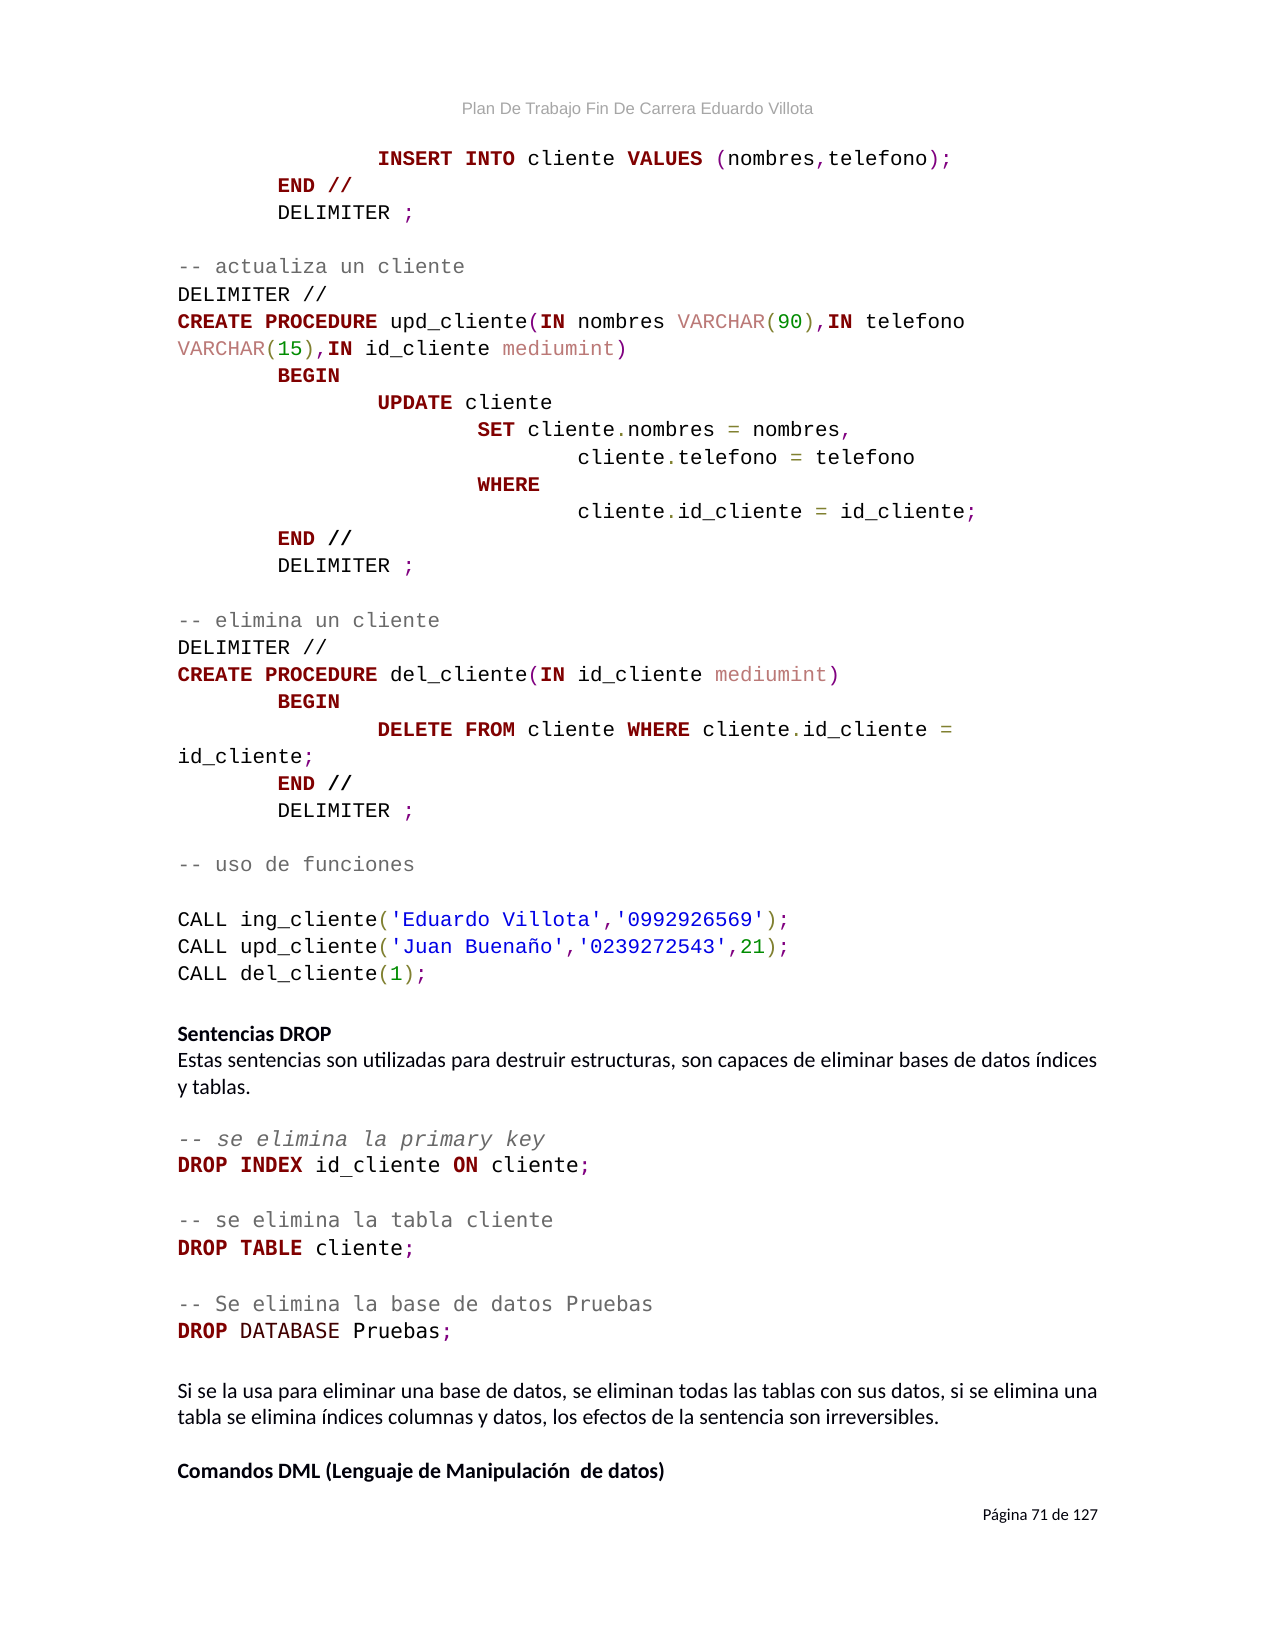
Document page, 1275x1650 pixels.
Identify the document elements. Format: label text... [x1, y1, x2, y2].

text cliente.telefono = telefono [177, 447, 1098, 470]
text -- se elimina la tabla cliente [177, 1208, 1098, 1233]
text SET cliente.nombres = nombres, [177, 419, 1098, 443]
text DROP INDEX id_cliente ON cliente; [177, 1153, 1098, 1177]
text END // [177, 175, 1098, 198]
text BEGIN [177, 365, 1098, 389]
text -- se elimina la primary key [177, 1128, 1098, 1153]
text DELIMITER // [177, 637, 1098, 661]
text DROP DATABASE Pruebas; [177, 1319, 1098, 1344]
text CREATE PROCEDURE upd_cliente(IN nombres VARCHAR(90),IN telefono VARCHAR(15),IN id_cliente mediumint) [177, 311, 1098, 362]
text Estas sentencias son utilizadas para destruir estructuras, son capaces de eliminar bases de datos índices y tablas. [177, 1047, 1098, 1100]
text BEGIN [177, 691, 1098, 715]
text INSERT INTO cliente VALUES (nombres,telefono); [177, 148, 1098, 171]
text cliente.id_cliente = id_cliente; [177, 501, 1098, 525]
text DELETE FROM cliente WHERE cliente.id_cliente = id_cliente; [177, 718, 1098, 769]
text END // [177, 773, 1098, 797]
text CALL del_cliente(1); [177, 963, 1098, 987]
text END // [177, 528, 1098, 552]
text Sentencias DROP [177, 1020, 1098, 1047]
text UPDATE cliente [177, 392, 1098, 416]
text -- uso de funciones [177, 854, 1098, 878]
text DELIMITER ; [177, 555, 1098, 579]
text CALL upd_cliente('Juan Buenaño','0239272543',21); [177, 936, 1098, 960]
text Comandos DML (Lenguaje de Manipulación de datos) [177, 1457, 1098, 1483]
text DROP TABLE cliente; [177, 1236, 1098, 1260]
text -- actualiza un cliente [177, 256, 1098, 280]
text Si se la usa para eliminar una base de datos, se eliminan todas las tablas con sus datos, si se elimina una tabla se elimina índices columnas y datos, los efectos de la sentencia son irreversibles. [177, 1377, 1098, 1430]
text -- Se elimina la base de datos Pruebas [177, 1292, 1098, 1316]
text WHERE [177, 474, 1098, 497]
text DELIMITER // [177, 283, 1098, 307]
text -- elimina un cliente [177, 610, 1098, 633]
text DELIMITER ; [177, 800, 1098, 824]
text DELIMITER ; [177, 202, 1098, 226]
text CALL ing_cliente('Eduardo Villota','0992926569'); [177, 909, 1098, 932]
text CREATE PROCEDURE del_cliente(IN id_cliente mediumint) [177, 664, 1098, 688]
